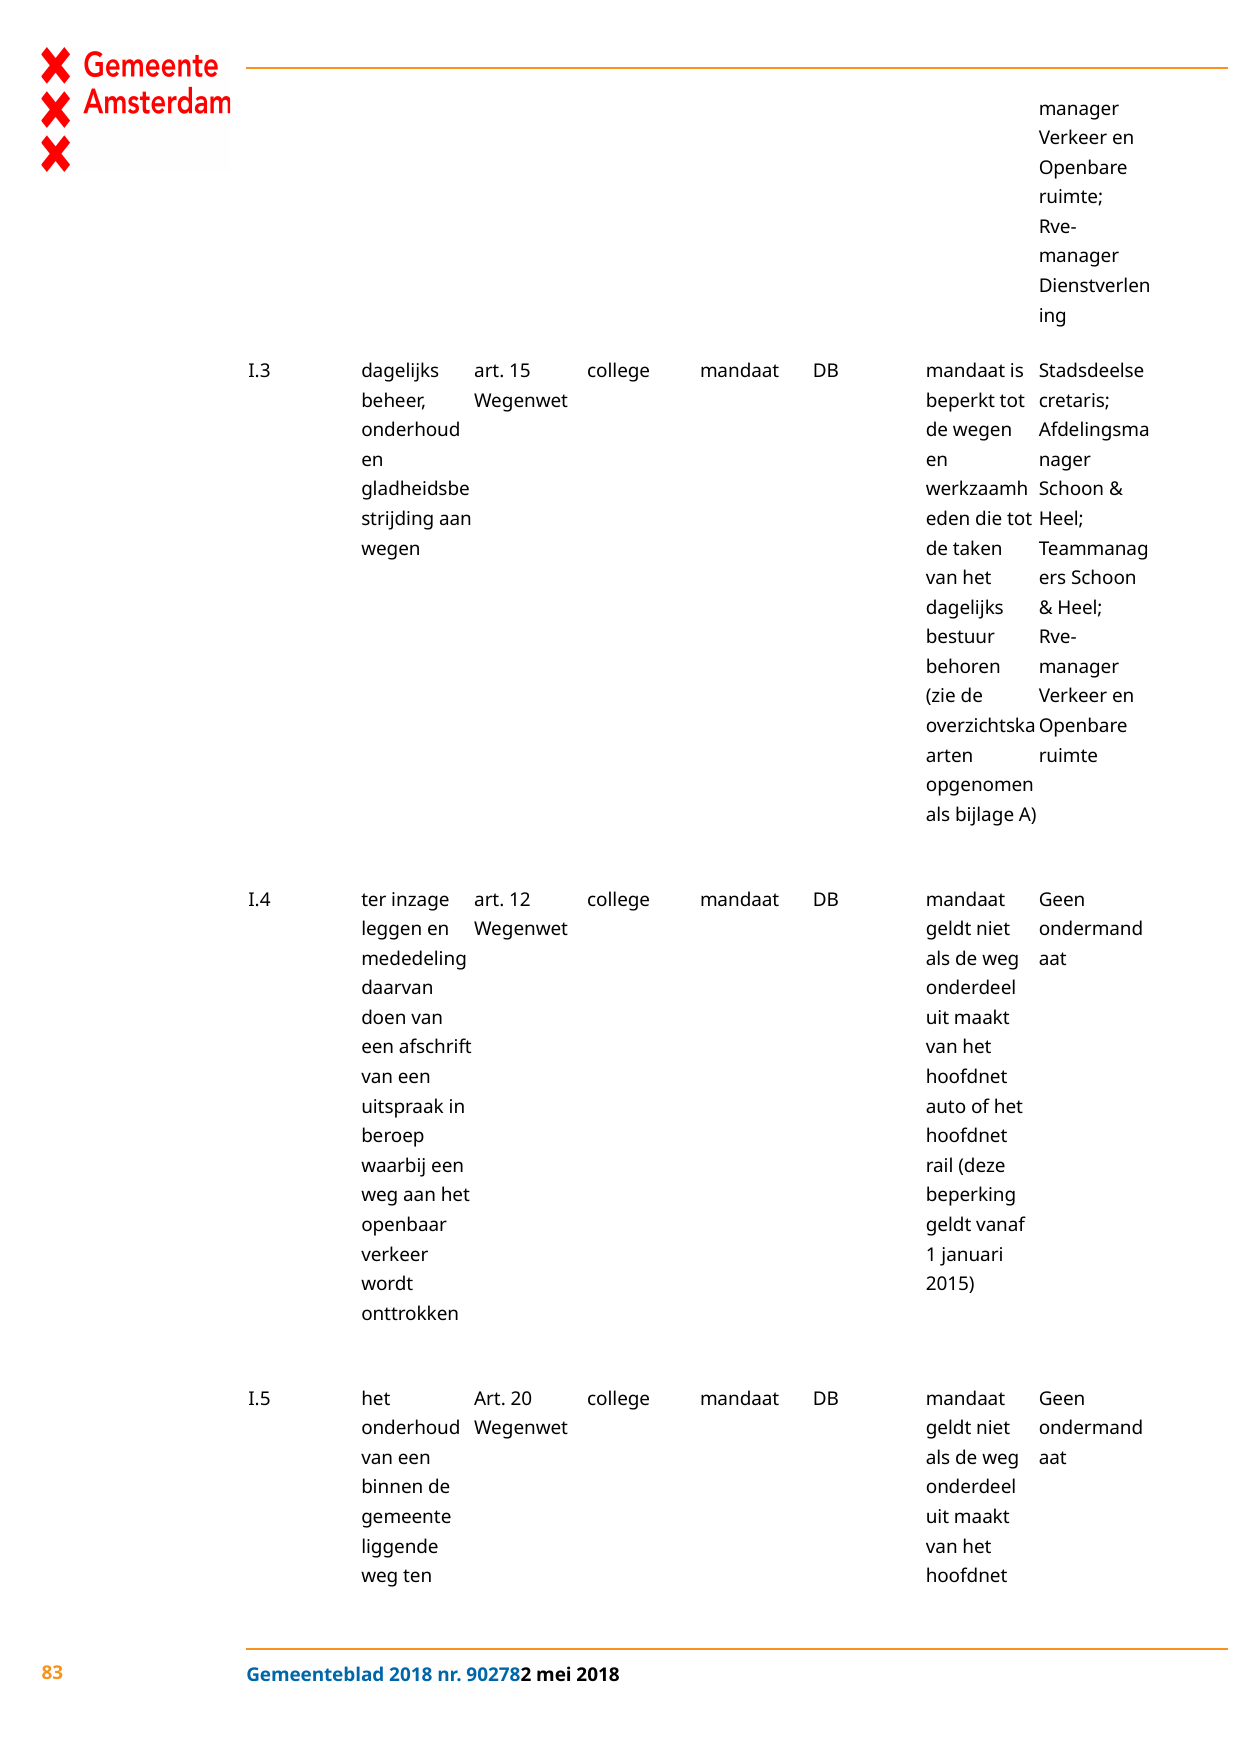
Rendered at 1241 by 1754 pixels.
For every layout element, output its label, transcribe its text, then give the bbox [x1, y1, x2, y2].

table_cell ter inzage leggen en mededeling daarvan doen van een afschrift van een uitspraak in beroep waarbij een weg aan het openbaar verkeer wordt onttrokken [361, 856, 474, 1355]
table_cell mandaat [700, 328, 813, 856]
table_cell [474, 95, 587, 328]
table_cell college [587, 328, 700, 856]
table_cell het onderhoud van een binnen de gemeente liggende weg ten [361, 1355, 474, 1588]
table_cell DB [813, 856, 926, 1355]
table_cell Geen ondermandaat [1039, 1355, 1152, 1588]
table_cell Stadsdeelsecretaris; Afdelingsmanager Schoon & Heel; Teammanagers Schoon & Heel; Rve-manager Verkeer en Openbare ruimte [1039, 328, 1152, 856]
table_cell mandaat geldt niet als de weg onderdeel uit maakt van het hoofdnet auto of het hoofdnet rail (deze beperking geldt vanaf 1 januari 2015) [926, 856, 1038, 1355]
picture [41, 47, 231, 172]
table_cell [926, 95, 1038, 328]
table_cell art. 15 Wegenwet [474, 328, 587, 856]
table_cell DB [813, 328, 926, 856]
table_cell mandaat [700, 856, 813, 1355]
table_cell I.4 [248, 856, 361, 1355]
table_cell [361, 95, 474, 328]
table_cell Geen ondermandaat [1039, 856, 1152, 1355]
table_cell [587, 95, 700, 328]
table_cell art. 12 Wegenwet [474, 856, 587, 1355]
table_cell I.3 [248, 328, 361, 856]
table_cell DB [813, 1355, 926, 1588]
table_cell dagelijks beheer, onderhoud en gladheidsbestrijding aan wegen [361, 328, 474, 856]
table_cell [813, 95, 926, 328]
table_cell mandaat geldt niet als de weg onderdeel uit maakt van het hoofdnet [926, 1355, 1038, 1588]
table_cell mandaat [700, 1355, 813, 1588]
table_cell college [587, 856, 700, 1355]
table_cell I.5 [248, 1355, 361, 1588]
table_cell college [587, 1355, 700, 1588]
table_cell mandaat is beperkt tot de wegen en werkzaamheden die tot de taken van het dagelijks bestuur behoren (zie de overzichtskaarten opgenomen als bijlage A) [926, 328, 1038, 856]
table_cell manager Verkeer en Openbare ruimte; Rve-manager Dienstverlening [1039, 95, 1152, 328]
table_cell [248, 95, 361, 328]
table_cell Art. 20 Wegenwet [474, 1355, 587, 1588]
table_cell [700, 95, 813, 328]
